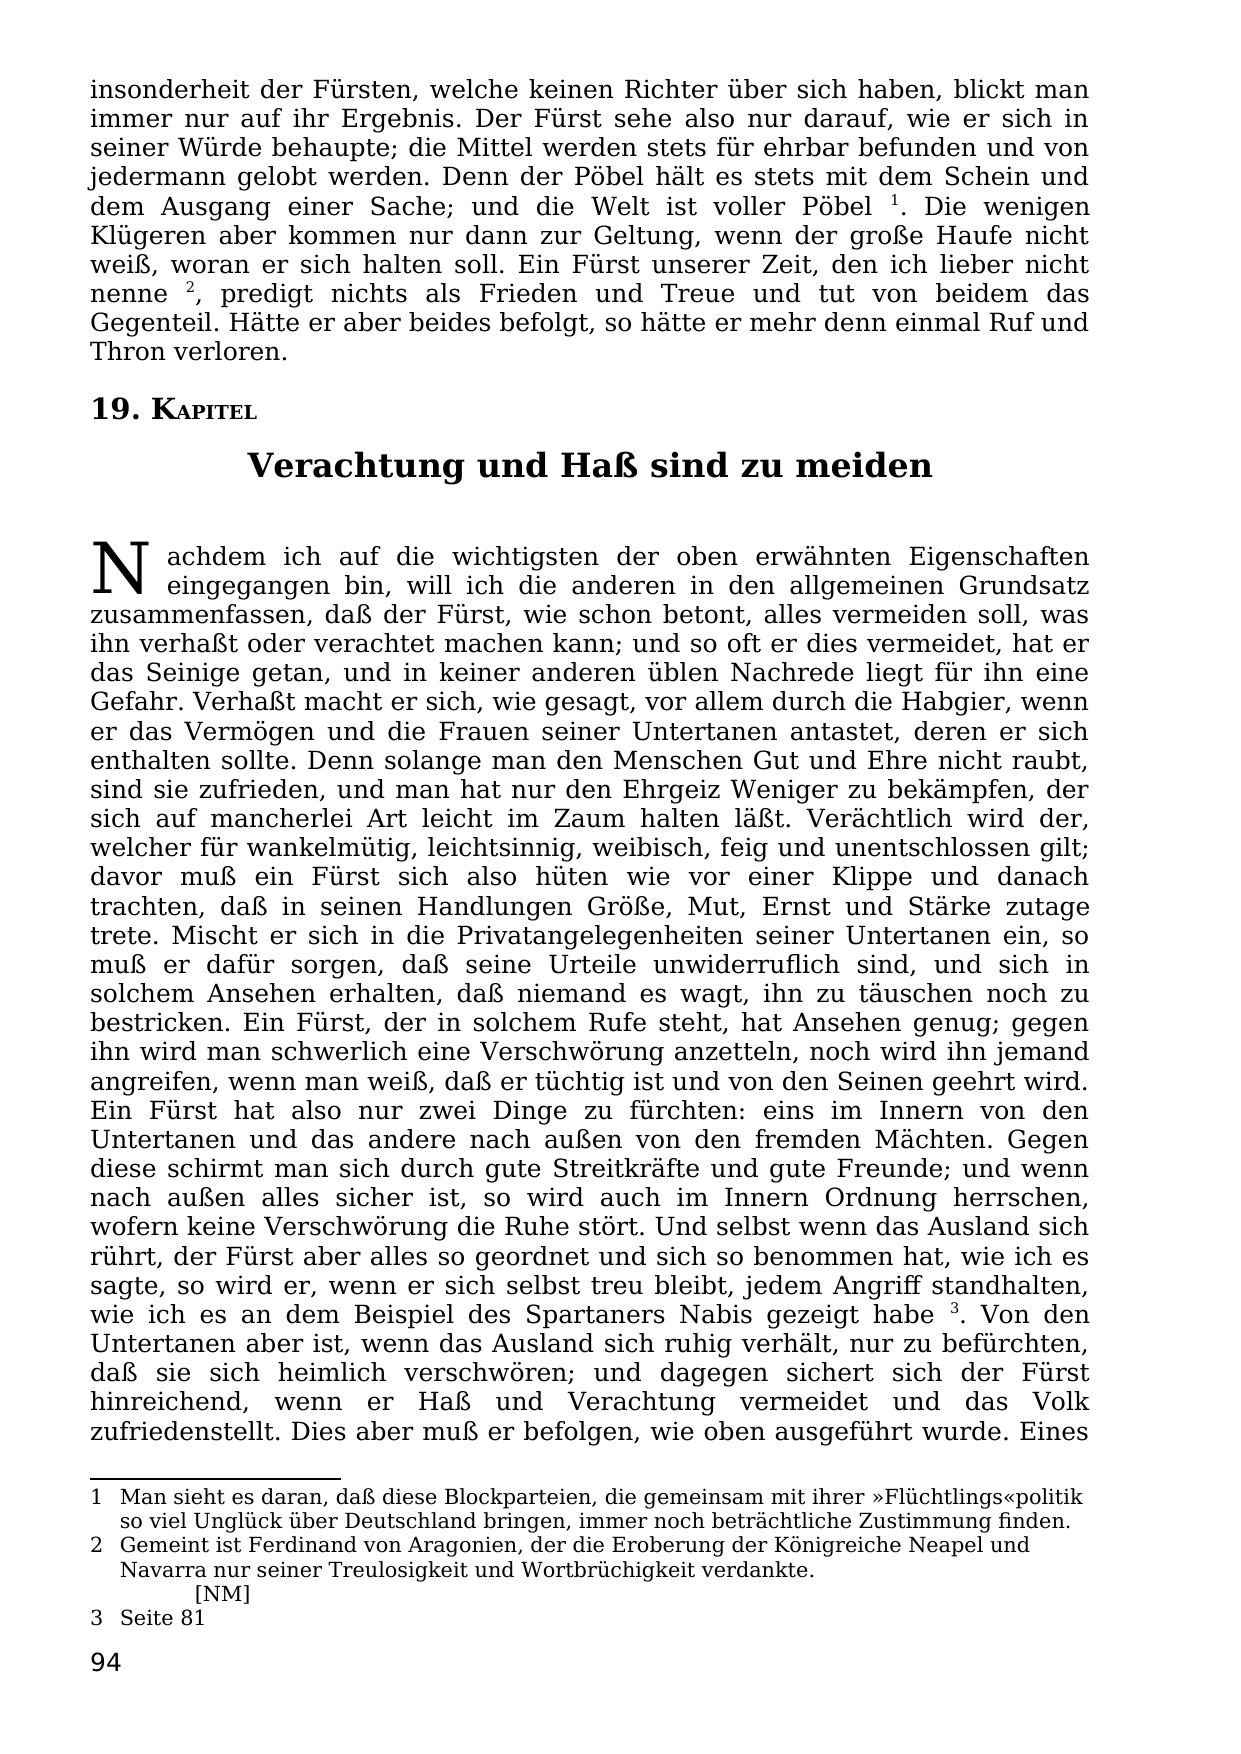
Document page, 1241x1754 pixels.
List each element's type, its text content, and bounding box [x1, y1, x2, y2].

text 19. Kapitel [90, 367, 1091, 426]
text Seite 81 [90, 1606, 1091, 1631]
text Man sieht es daran, daß diese Blockparteien, die gemeinsam mit ihrer »Flüchtlings«politik so viel Unglück über Deutschland bringen, immer noch beträchtliche Zustimmung finden. [90, 1485, 1091, 1533]
text Verachtung und Haß sind zu meiden [90, 426, 1091, 485]
text Gemeint ist Ferdinand von Aragonien, der die Eroberung der Königreiche Neapel und Navarra nur seiner Treulosigkeit und Wortbrüchigkeit verdankte. [NM] [90, 1533, 1091, 1606]
text insonderheit der Fürsten, welche keinen Richter über sich haben, blickt man immer nur auf ihr Ergebnis. Der Fürst sehe also nur darauf, wie er sich in seiner Würde behaupte; die Mittel werden stets für ehrbar befunden und von jedermann gelobt werden. Denn der Pöbel hält es stets mit dem Schein und dem Ausgang einer Sache; und die Welt ist voller Pöbel . Die wenigen Klügeren aber kommen nur dann zur Geltung, wenn der große Haufe nicht weiß, woran er sich halten soll. Ein Fürst unserer Zeit, den ich lieber nicht nenne , predigt nichts als Frieden und Treue und tut von beidem das Gegenteil. Hätte er aber beides befolgt, so hätte er mehr denn einmal Ruf und Thron verloren. [90, 75, 1091, 367]
text Nachdem ich auf die wichtigsten der oben erwähnten Eigenschaften eingegangen bin, will ich die anderen in den allgemeinen Grundsatz zusammenfassen, daß der Fürst, wie schon betont, alles vermeiden soll, was ihn verhaßt oder verachtet machen kann; und so oft er dies vermeidet, hat er das Seinige getan, und in keiner anderen üblen Nachrede liegt für ihn eine Gefahr. Verhaßt macht er sich, wie gesagt, vor allem durch die Habgier, wenn er das Vermögen und die Frauen seiner Untertanen antastet, deren er sich enthalten sollte. Denn solange man den Menschen Gut und Ehre nicht raubt, sind sie zufrieden, und man hat nur den Ehrgeiz Weniger zu bekämpfen, der sich auf mancherlei Art leicht im Zaum halten läßt. Verächtlich wird der, welcher für wankelmütig, leichtsinnig, weibisch, feig und unentschlossen gilt; davor muß ein Fürst sich also hüten wie vor einer Klippe und danach trachten, daß in seinen Handlungen Größe, Mut, Ernst und Stärke zutage trete. Mischt er sich in die Privatangelegenheiten seiner Untertanen ein, so muß er dafür sorgen, daß seine Urteile unwiderruflich sind, und sich in solchem Ansehen erhalten, daß niemand es wagt, ihn zu täuschen noch zu bestricken. Ein Fürst, der in solchem Rufe steht, hat Ansehen genug; gegen ihn wird man schwerlich eine Verschwörung anzetteln, noch wird ihn jemand angreifen, wenn man weiß, daß er tüchtig ist und von den Seinen geehrt wird. Ein Fürst hat also nur zwei Dinge zu fürchten: eins im Innern von den Untertanen und das andere nach außen von den fremden Mächten. Gegen diese schirmt man sich durch gute Streitkräfte und gute Freunde; und wenn nach außen alles sicher ist, so wird auch im Innern Ordnung herrschen, wofern keine Verschwörung die Ruhe stört. Und selbst wenn das Ausland sich rührt, der Fürst aber alles so geordnet und sich so benommen hat, wie ich es sagte, so wird er, wenn er sich selbst treu bleibt, jedem Angriff standhalten, wie ich es an dem Beispiel des Spartaners Nabis gezeigt habe . Von den Untertanen aber ist, wenn das Ausland sich ruhig verhält, nur zu befürchten, daß sie sich heimlich verschwören; und dagegen sichert sich der Fürst hinreichend, wenn er Haß und Verachtung vermeidet und das Volk zufriedenstellt. Dies aber muß er befolgen, wie oben ausgeführt wurde. Eines [90, 542, 1091, 1446]
